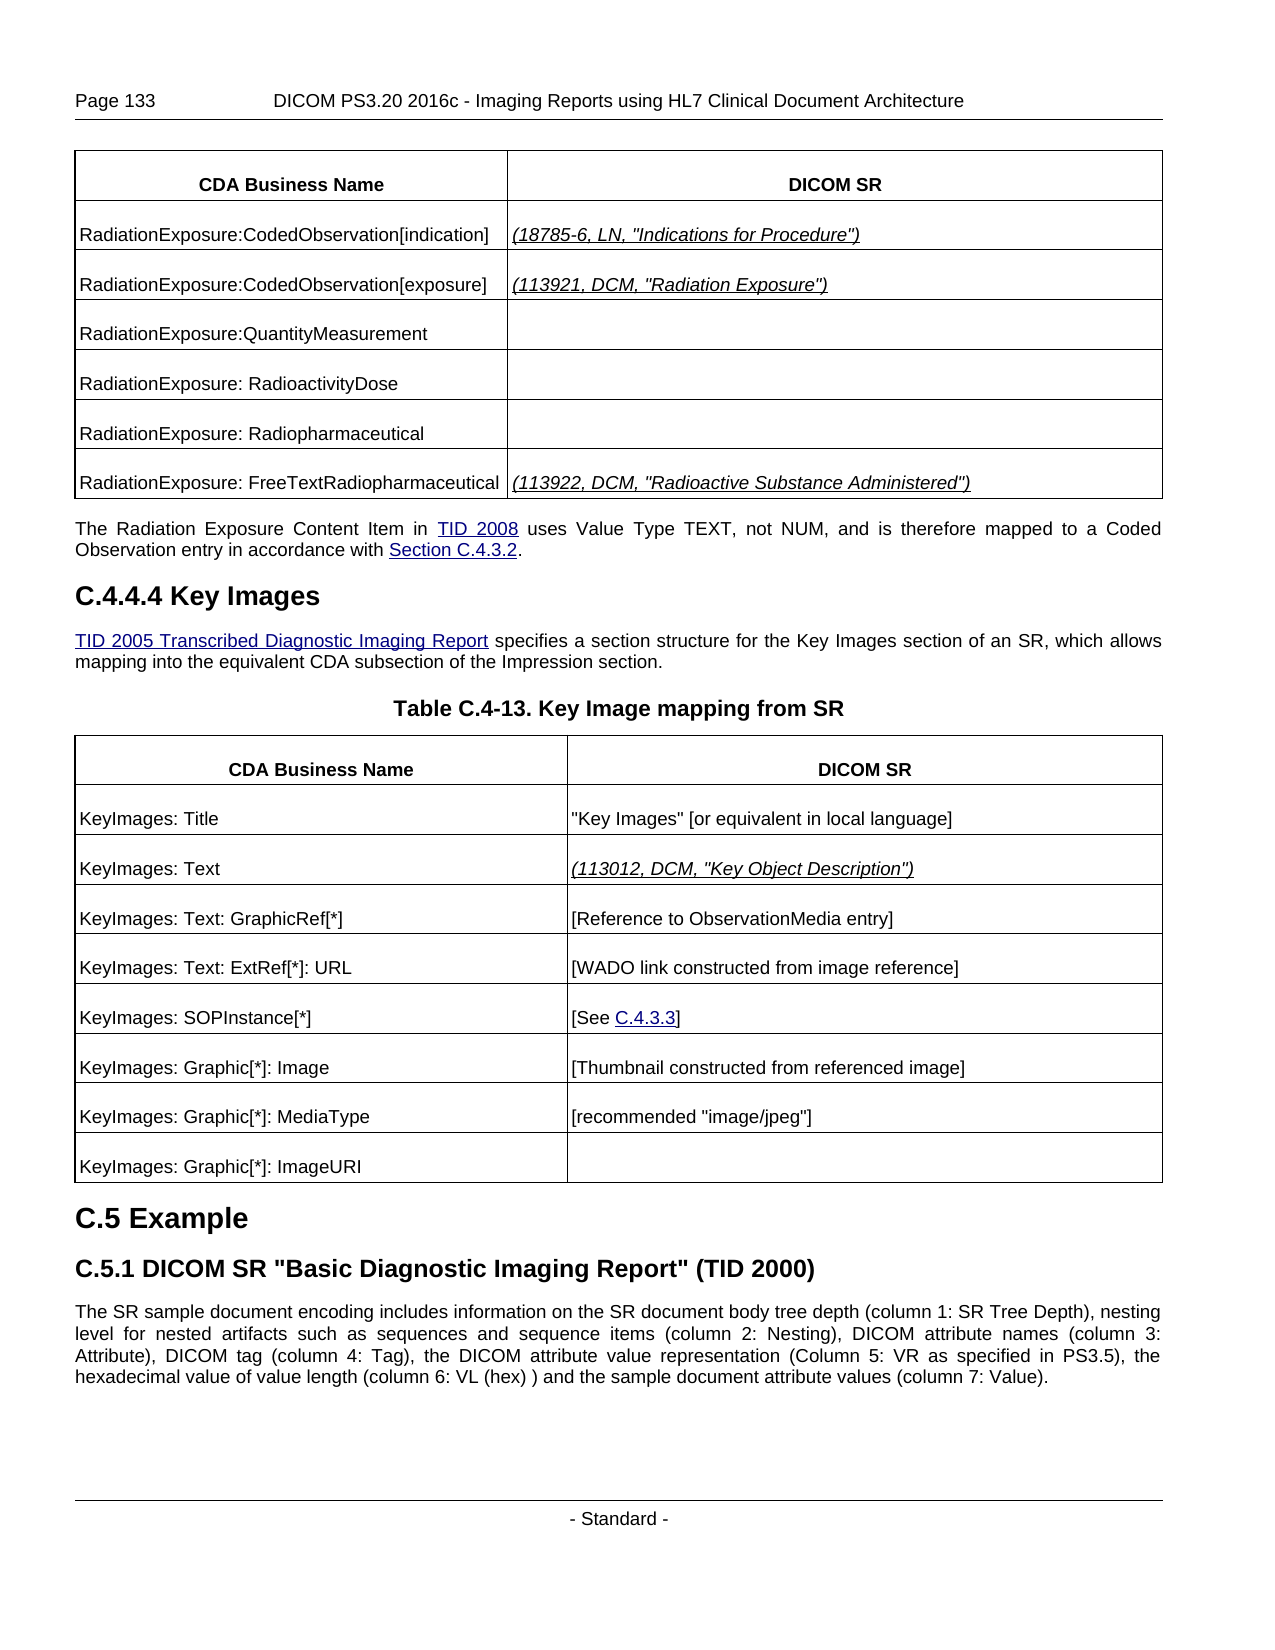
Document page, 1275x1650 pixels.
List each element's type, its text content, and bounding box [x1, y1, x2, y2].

table_cell RadiationExposure: Radiopharmaceutical [76, 400, 507, 448]
text C.5.1 DICOM SR "Basic Diagnostic Imaging Report" (TID 2000) [75, 1254, 1162, 1282]
table_cell KeyImages: Graphic[*]: MediaType [76, 1083, 567, 1132]
table_cell KeyImages: Text: ExtRef[*]: URL [76, 934, 567, 983]
text The SR sample document encoding includes information on the SR document body tree depth (column 1: SR Tree Depth), nesting level for nested artifacts such as sequences and sequence items (column 2: Nesting), DICOM attribute names (column 3: Attribute), DICOM tag (column 4: Tag), the DICOM attribute value representation (Column 5: VR as specified in PS3.5), the hexadecimal value of value length (column 6: VL (hex) ) and the sample document attribute values (column 7: Value). [75, 1301, 1162, 1387]
table_cell KeyImages: Text: GraphicRef[*] [76, 885, 567, 933]
table_cell KeyImages: Graphic[*]: Image [76, 1034, 567, 1082]
table_cell KeyImages: Graphic[*]: ImageURI [76, 1133, 567, 1182]
table_cell (18785-6, LN, "Indications for Procedure") [508, 201, 1162, 249]
table_cell [recommended "image/jpeg"] [568, 1083, 1162, 1132]
table_cell [See C.4.3.3] [568, 984, 1162, 1033]
table_cell RadiationExposure:CodedObservation[exposure] [76, 250, 507, 299]
table_cell [568, 1133, 1162, 1182]
table_cell [508, 350, 1162, 398]
table_cell RadiationExposure: FreeTextRadiopharmaceutical [76, 449, 507, 498]
table_header CDA Business Name [76, 151, 507, 200]
text TID 2005 Transcribed Diagnostic Imaging Report specifies a section structure for the Key Images section of an SR, which allows mapping into the equivalent CDA subsection of the Impression section. [75, 629, 1162, 673]
table_header DICOM SR [508, 151, 1162, 200]
table_cell RadiationExposure:QuantityMeasurement [76, 300, 507, 349]
table_cell [WADO link constructed from image reference] [568, 934, 1162, 983]
table_cell (113922, DCM, "Radioactive Substance Administered") [508, 449, 1162, 498]
table_cell RadiationExposure: RadioactivityDose [76, 350, 507, 398]
table_cell [508, 300, 1162, 349]
table_cell RadiationExposure:CodedObservation[indication] [76, 201, 507, 249]
table_cell (113921, DCM, "Radiation Exposure") [508, 250, 1162, 299]
table_cell [Thumbnail constructed from referenced image] [568, 1034, 1162, 1082]
table_cell (113012, DCM, "Key Object Description") [568, 835, 1162, 883]
text C.5 Example [75, 1201, 1162, 1235]
table_cell KeyImages: SOPInstance[*] [76, 984, 567, 1033]
text The Radiation Exposure Content Item in TID 2008 uses Value Type TEXT, not NUM, and is therefore mapped to a Coded Observation entry in accordance with Section C.4.3.2. [75, 518, 1162, 561]
table_cell [508, 400, 1162, 448]
text C.4.4.4 Key Images [75, 579, 1162, 611]
table_cell KeyImages: Text [76, 835, 567, 883]
table_cell KeyImages: Title [76, 785, 567, 834]
table_cell [Reference to ObservationMedia entry] [568, 885, 1162, 933]
table_cell "Key Images" [or equivalent in local language] [568, 785, 1162, 834]
text Table C.4-13. Key Image mapping from SR [75, 695, 1162, 721]
table_header DICOM SR [568, 736, 1162, 784]
table_header CDA Business Name [76, 736, 567, 784]
